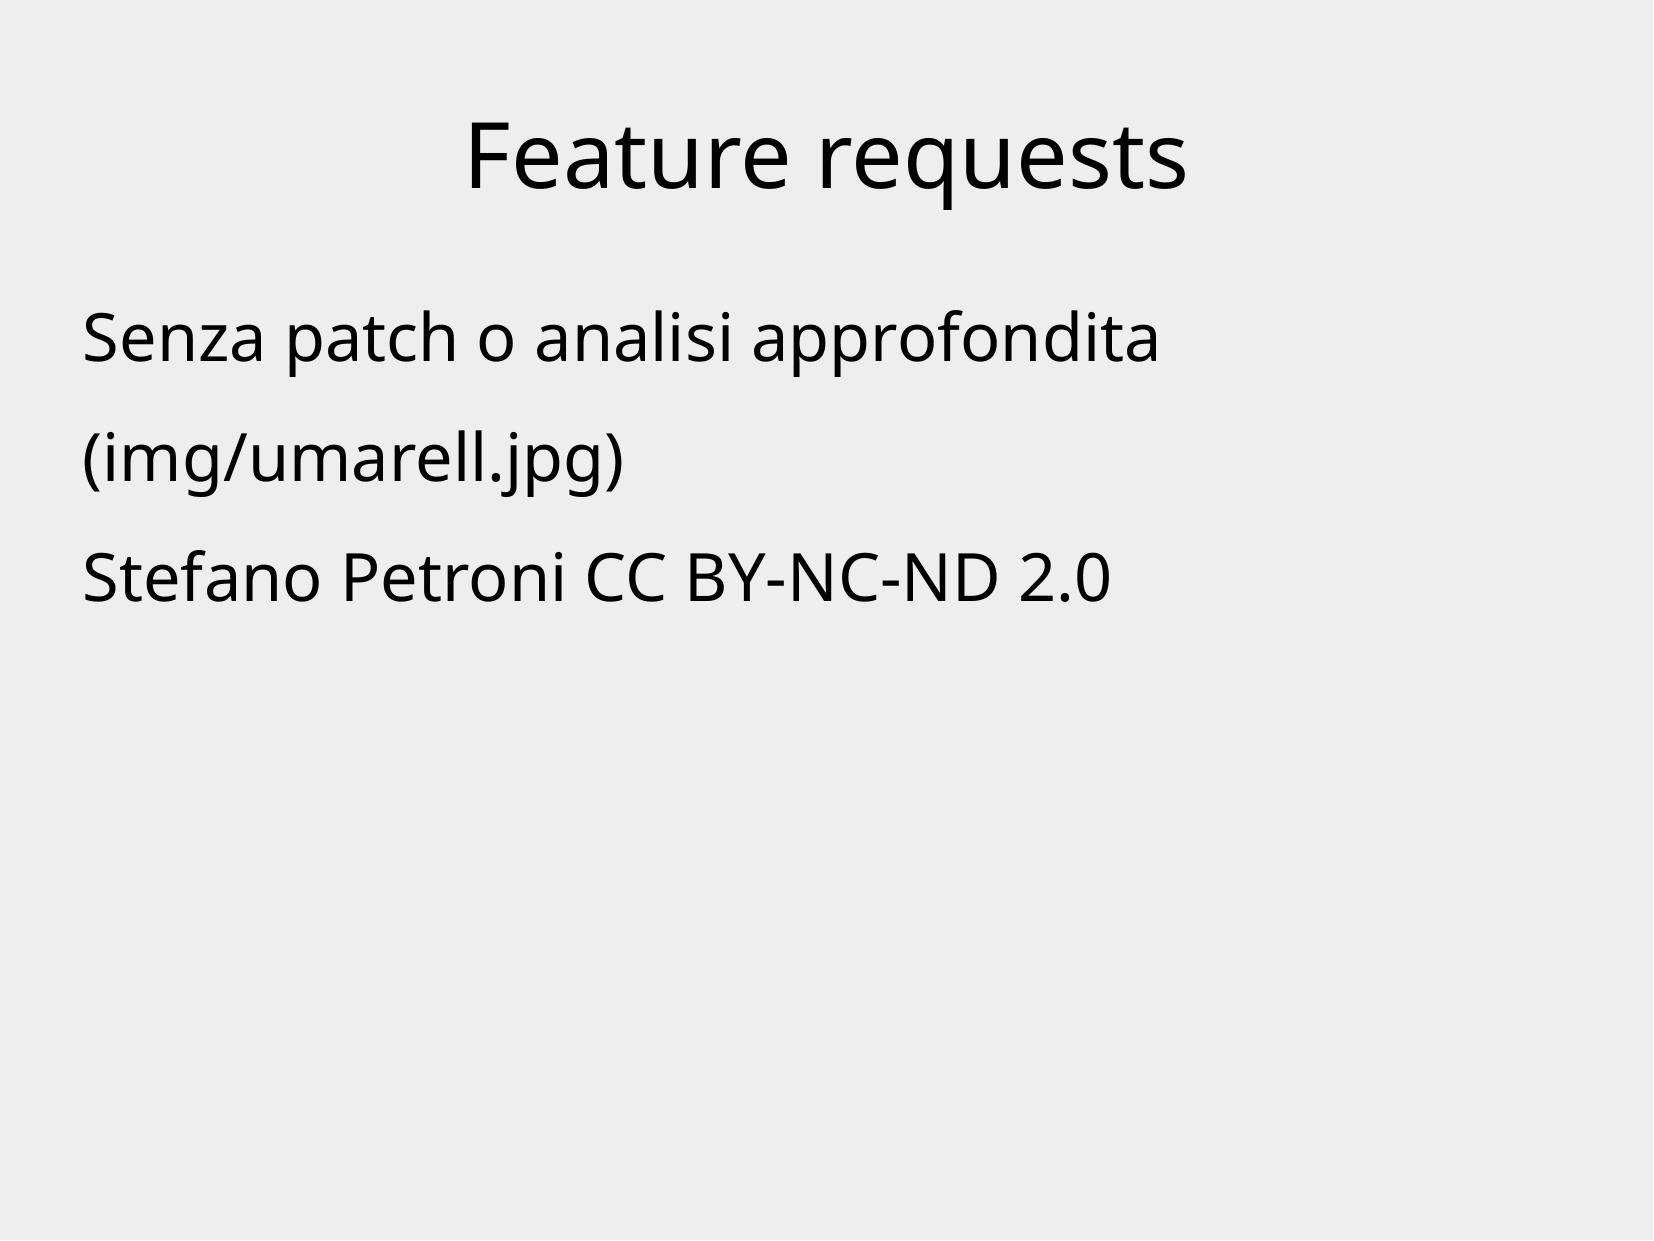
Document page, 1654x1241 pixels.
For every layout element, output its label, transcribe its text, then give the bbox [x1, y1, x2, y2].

title Feature requests [82, 49, 1571, 257]
list Senza patch o analisi approfondita (img/umarell.jpg) Stefano Petroni CC BY-NC-ND 2.0 [82, 290, 1571, 1010]
